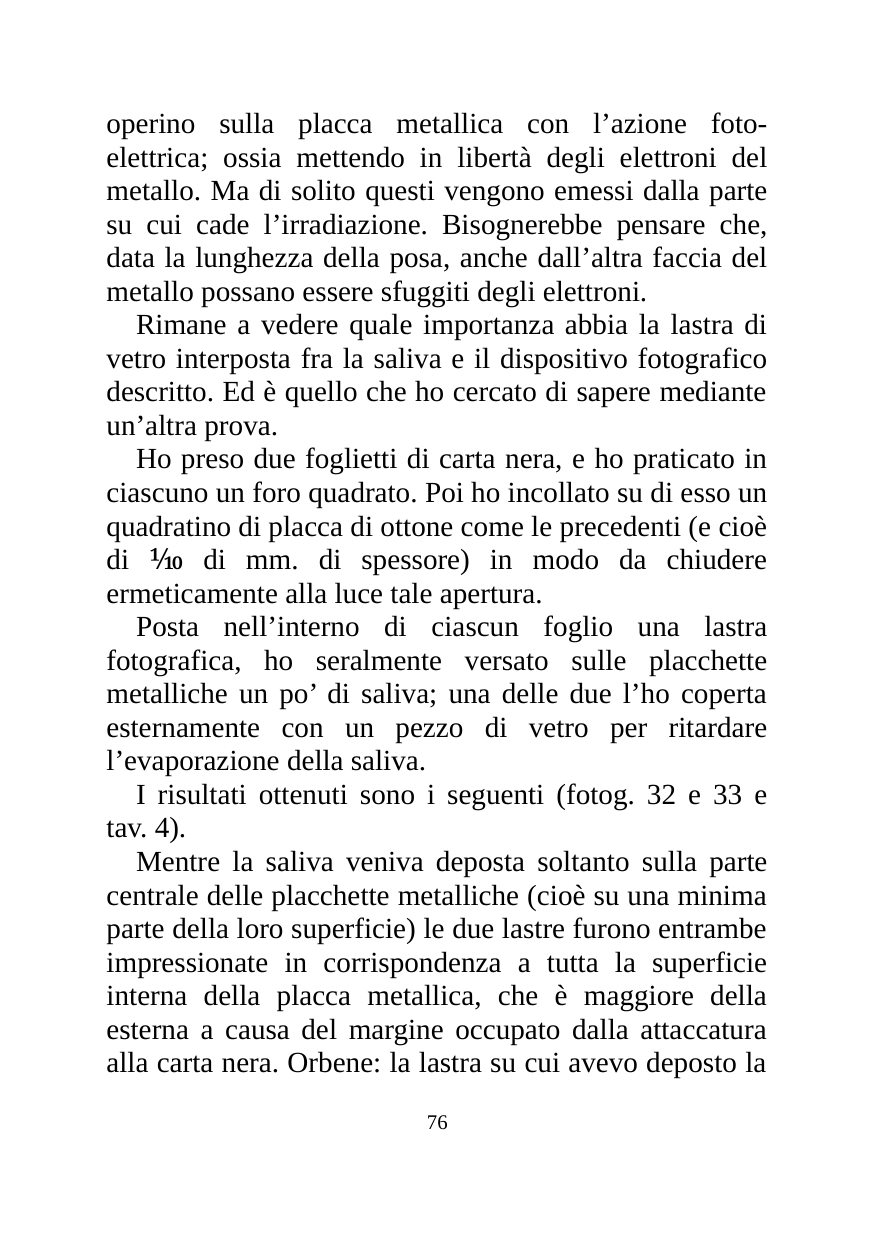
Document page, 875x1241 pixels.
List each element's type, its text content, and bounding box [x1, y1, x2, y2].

text I risultati ottenuti sono i seguenti (fotog. 32 e 33 e tav. 4). [106, 777, 768, 844]
text Rimane a vedere quale importanza abbia la lastra di vetro interposta fra la saliva e il dispositivo fotografico descritto. Ed è quello che ho cercato di sapere mediante un’altra prova. [106, 307, 768, 442]
text Mentre la saliva veniva deposta soltanto sulla parte centrale delle placchette metalliche (cioè su una minima parte della loro superficie) le due lastre furono entrambe impressionate in corrispondenza a tutta la superficie interna della placca metallica, che è maggiore della esterna a causa del margine occupato dalla attaccatura alla carta nera. Orbene: la lastra su cui avevo deposto la [106, 844, 768, 1079]
text Posta nell’interno di ciascun foglio una lastra fotografica, ho seralmente versato sulle placchette metalliche un po’ di saliva; una delle due l’ho coperta esternamente con un pezzo di vetro per ritardare l’evaporazione della saliva. [106, 609, 768, 777]
text operino sulla placca metallica con l’azione foto-elettrica; ossia mettendo in libertà degli elettroni del metallo. Ma di solito questi vengono emessi dalla parte su cui cade l’irradiazione. Bisognerebbe pensare che, data la lunghezza della posa, anche dall’altra faccia del metallo possano essere sfuggiti degli elettroni. [106, 106, 768, 307]
text Ho preso due foglietti di carta nera, e ho praticato in ciascuno un foro quadrato. Poi ho incollato su di esso un quadratino di placca di ottone come le precedenti (e cioè di ⅒ di mm. di spessore) in modo da chiudere ermeticamente alla luce tale apertura. [106, 442, 768, 609]
